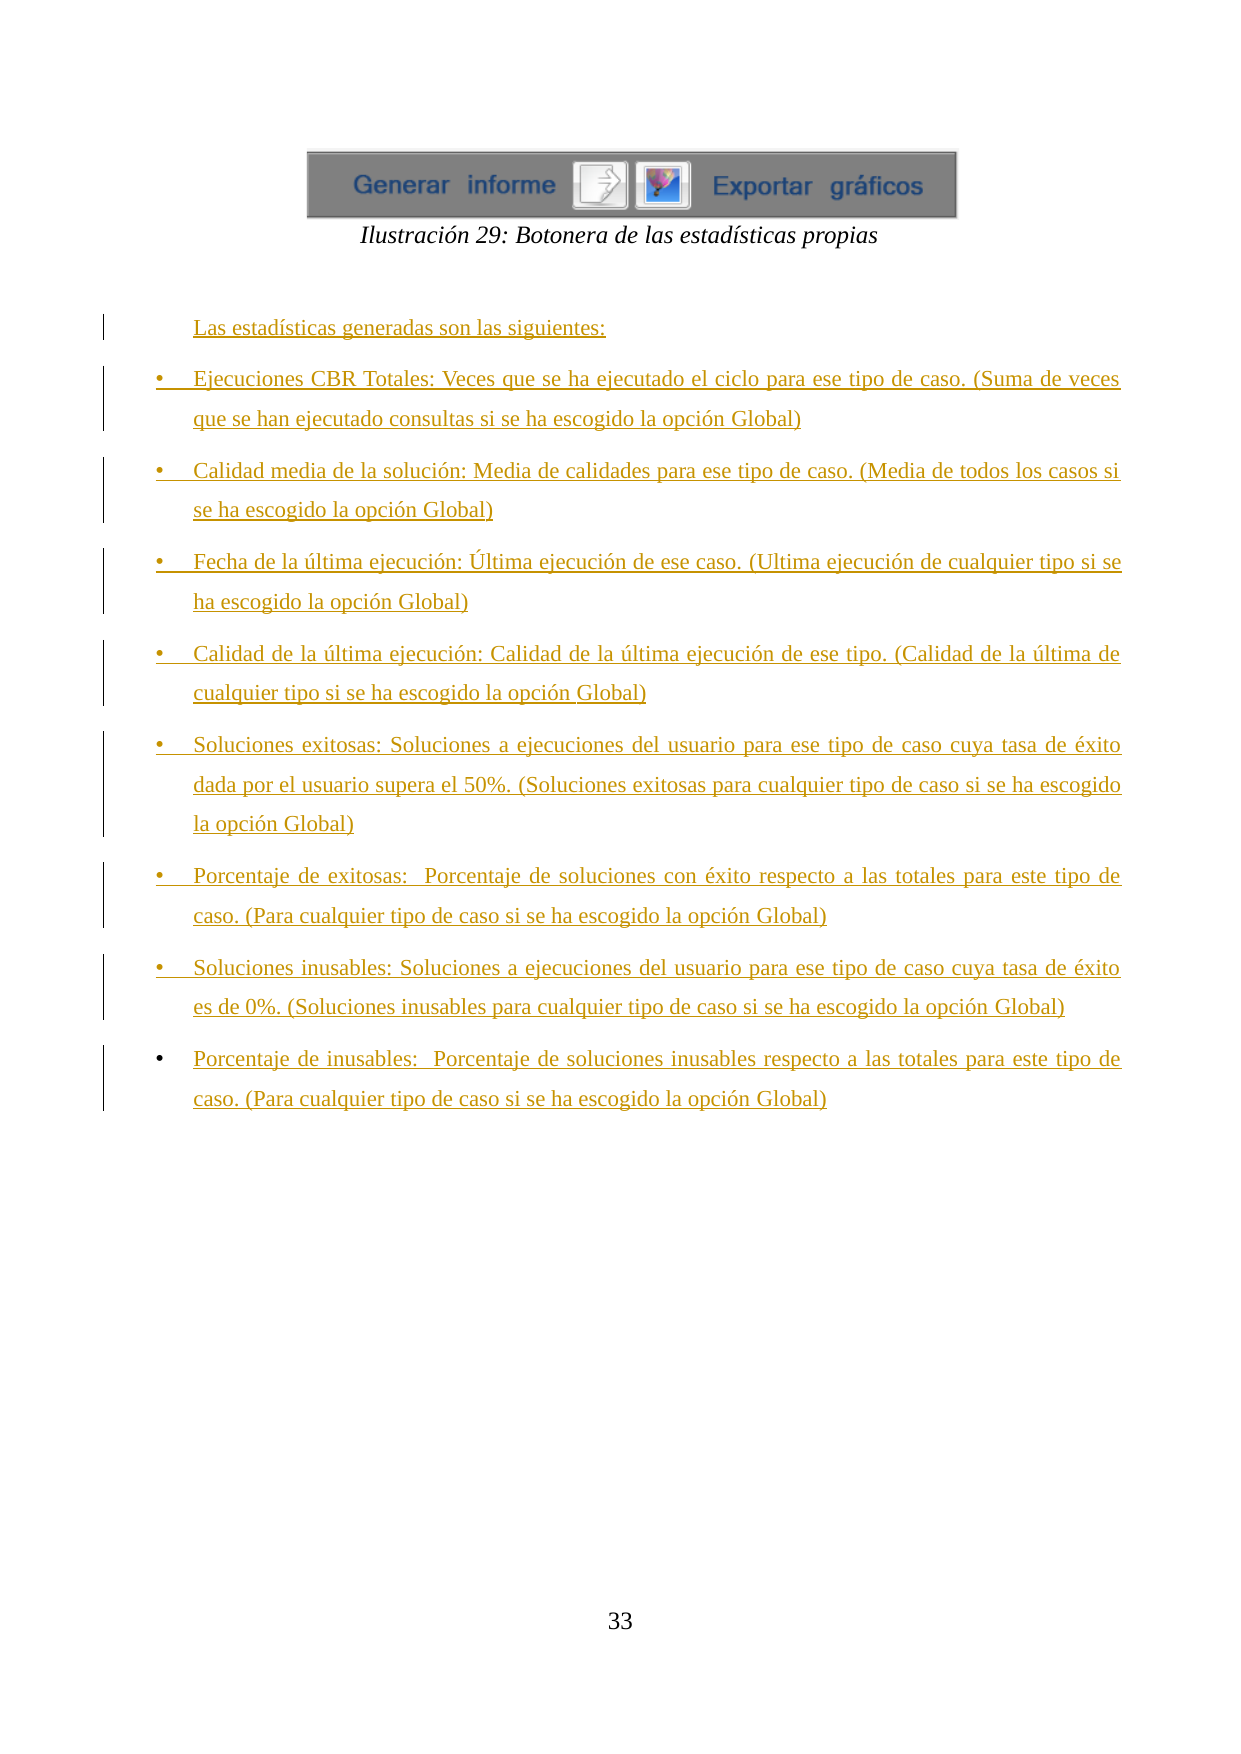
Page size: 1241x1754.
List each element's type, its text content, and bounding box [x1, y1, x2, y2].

list ha escogido la opción Global) [156, 573, 1122, 614]
list Las estadísticas generadas son las siguientes: [156, 313, 1122, 340]
list caso. (Para cualquier tipo de caso si se ha escogido la opción Global) [156, 886, 1122, 928]
list Soluciones inusables: Soluciones a ejecuciones del usuario para ese tipo de caso cuya tasa de éxito es de 0%. (Soluciones inusables para cualquier tipo de caso si se ha escogido la opción Global) [156, 954, 1122, 1019]
text Ilustración 29: Botonera de las estadísticas propias [118, 131, 1122, 248]
list Ejecuciones CBR Totales: Veces que se ha ejecutado el ciclo para ese tipo de caso. (Suma de veces que se han ejecutado consultas si se ha escogido la opción Global) [156, 366, 1122, 431]
list Calidad de la última ejecución: Calidad de la última ejecución de ese tipo. (Calidad de la última de cualquier tipo si se ha escogido la opción Global) [156, 640, 1122, 706]
list Fecha de la última ejecución: Última ejecución de ese caso. (Ultima ejecución de cualquier tipo si se [156, 548, 1122, 571]
list Porcentaje de inusables: Porcentaje de soluciones inusables respecto a las totales para este tipo de caso. (Para cualquier tipo de caso si se ha escogido la opción Global) [156, 1045, 1122, 1111]
list dada por el usuario supera el 50%. (Soluciones exitosas para cualquier tipo de caso si se ha escogido la opción Global) [156, 755, 1122, 837]
list Calidad media de la solución: Media de calidades para ese tipo de caso. (Media de todos los casos si se ha escogido la opción Global) [156, 457, 1122, 523]
list Porcentaje de exitosas: Porcentaje de soluciones con éxito respecto a las totales para este tipo de [156, 862, 1122, 885]
list Soluciones exitosas: Soluciones a ejecuciones del usuario para ese tipo de caso cuya tasa de éxito [156, 731, 1122, 754]
